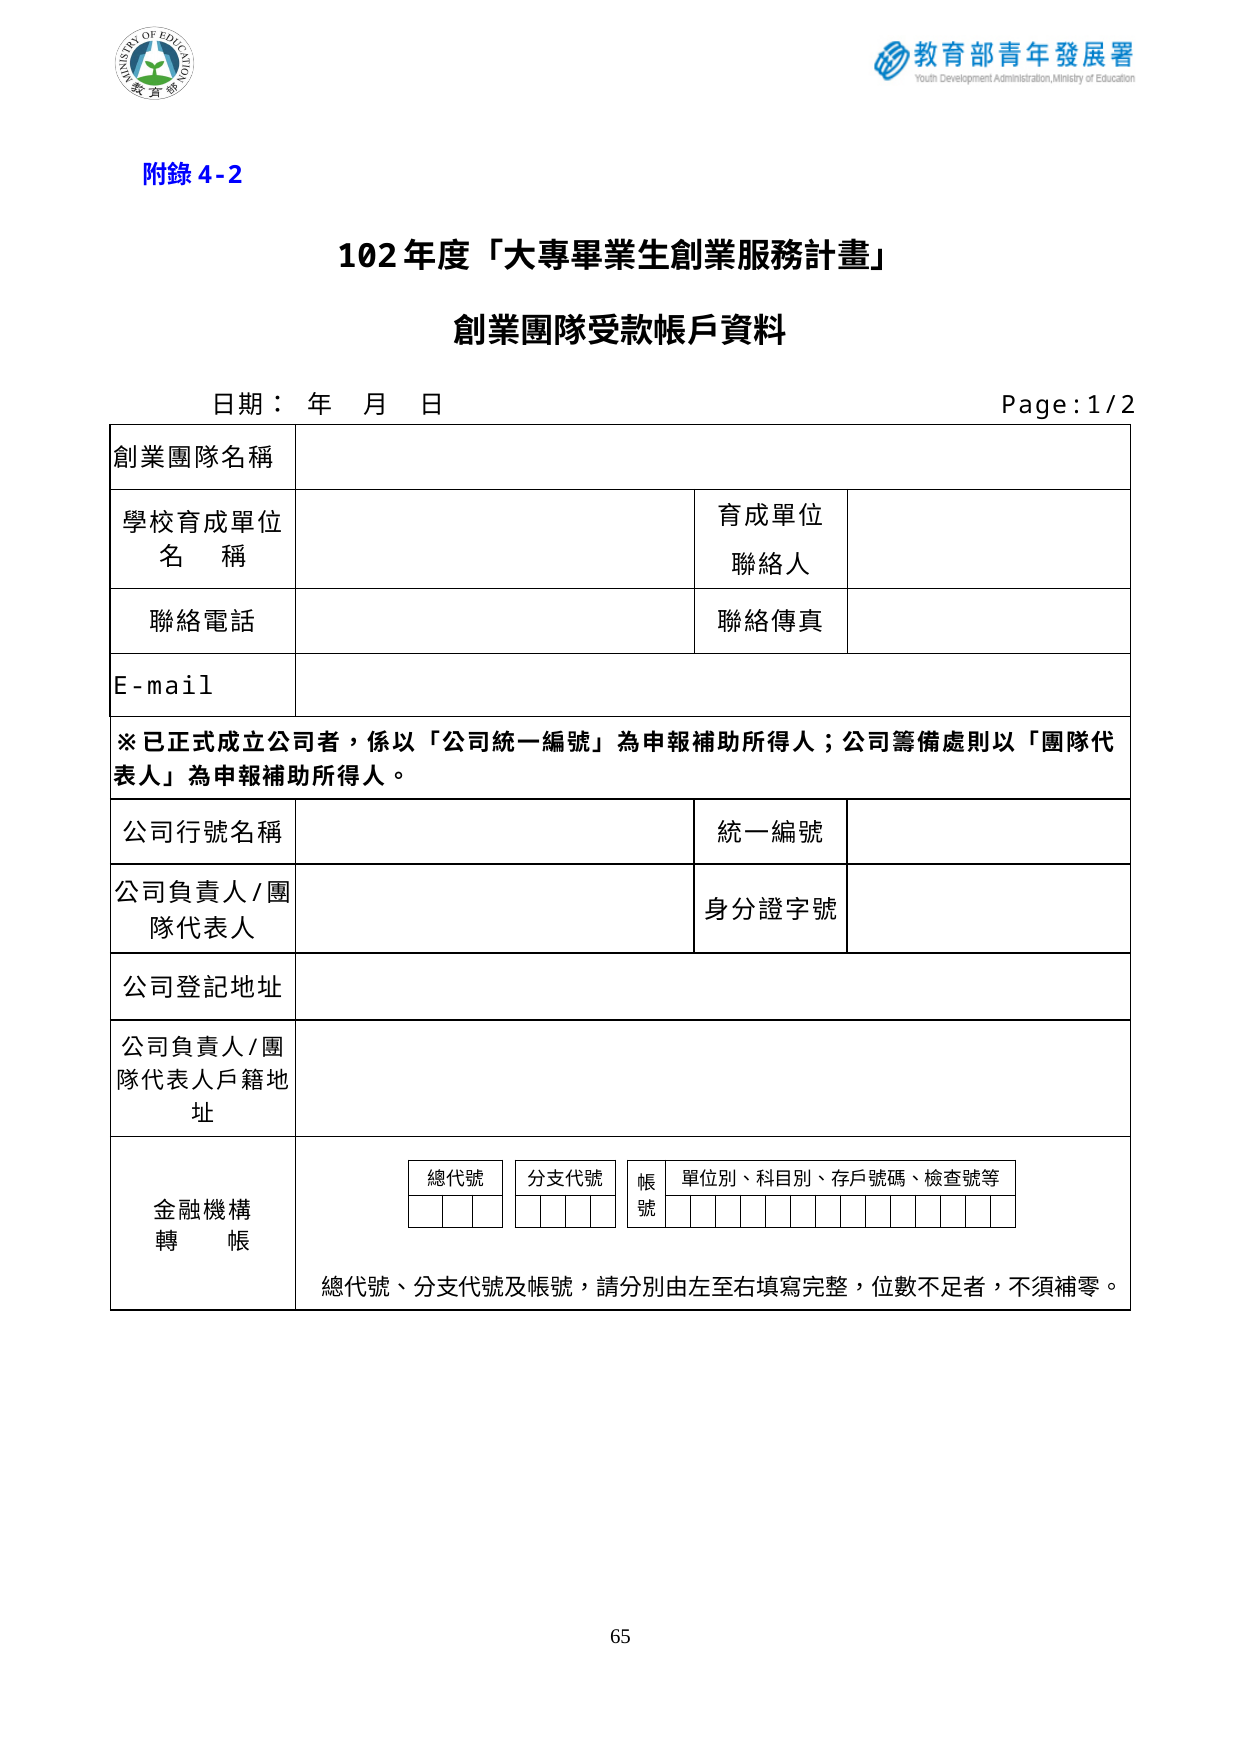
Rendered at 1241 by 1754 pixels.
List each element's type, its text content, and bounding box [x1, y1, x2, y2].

table_cell [791, 1196, 815, 1227]
table_cell [409, 1196, 442, 1227]
table_cell 總代號、分支代號及帳號，請分別由左至右填寫完整，位數不足者，不須補零。 [296, 1137, 1130, 1309]
table_cell [816, 1196, 840, 1227]
table_cell [566, 1196, 590, 1227]
table_header [296, 425, 1130, 489]
table_cell [296, 589, 694, 653]
table_cell [916, 1196, 940, 1227]
table_cell 統一編號 [695, 800, 846, 863]
table_cell [741, 1196, 765, 1227]
table_cell [848, 865, 1130, 952]
table_cell [296, 654, 1130, 716]
table_cell [666, 1196, 690, 1227]
table_header 總代號 [409, 1161, 502, 1194]
table_cell 學校育成單位名 稱 [111, 490, 295, 588]
text 102年度「大專畢業生創業服務計畫」 [105, 211, 1135, 274]
table_cell [616, 1195, 627, 1227]
table_cell [591, 1196, 615, 1227]
table_cell [716, 1196, 740, 1227]
table_cell [891, 1196, 915, 1227]
table_cell [866, 1196, 890, 1227]
table_cell [841, 1196, 865, 1227]
table_cell 金融機構 轉 帳 [111, 1137, 295, 1309]
table_cell 聯絡傳真 [695, 589, 847, 653]
table_cell [296, 490, 694, 588]
table_cell E-mail [111, 654, 295, 716]
table_header [503, 1160, 515, 1194]
table_cell [966, 1196, 990, 1227]
table_cell 公司負責人/團隊代表人 [111, 865, 295, 952]
table_cell ※已正式成立公司者，係以「公司統一編號」為申報補助所得人；公司籌備處則以「團隊代表人」為申報補助所得人。 [111, 717, 1130, 798]
table_cell [296, 800, 693, 863]
table_cell [541, 1196, 565, 1227]
table_cell 身分證字號 [695, 865, 846, 952]
table_cell [691, 1196, 715, 1227]
table_cell [848, 589, 1130, 653]
text 日期： 年 月 日 Page:1/2 [105, 361, 1135, 424]
table_header [616, 1160, 627, 1194]
table_cell [296, 865, 693, 952]
table_cell [503, 1195, 515, 1227]
table_cell [296, 1021, 1130, 1136]
table_cell [991, 1196, 1015, 1227]
table_cell [443, 1196, 472, 1227]
text 附錄4-2 [142, 131, 1135, 193]
table_cell [941, 1196, 965, 1227]
table_header 分支代號 [516, 1161, 615, 1194]
table_header 創業團隊名稱 [111, 425, 295, 489]
table_cell 公司行號名稱 [111, 800, 295, 863]
table_cell [296, 954, 1130, 1019]
table_cell [848, 800, 1130, 863]
table_cell [516, 1196, 540, 1227]
table_header 帳號 [628, 1161, 665, 1227]
table_cell 育成單位 聯絡人 [695, 490, 847, 588]
text 創業團隊受款帳戶資料 [105, 286, 1135, 349]
table_cell [473, 1196, 502, 1227]
table_header 單位別、科目別、存戶號碼、檢查號等 [666, 1161, 1015, 1194]
table_cell [766, 1196, 790, 1227]
table_cell 公司登記地址 [111, 954, 295, 1019]
table_cell 聯絡電話 [111, 589, 295, 653]
table_cell 公司負責人/團隊代表人戶籍地址 [111, 1021, 295, 1136]
table_cell [848, 490, 1130, 588]
